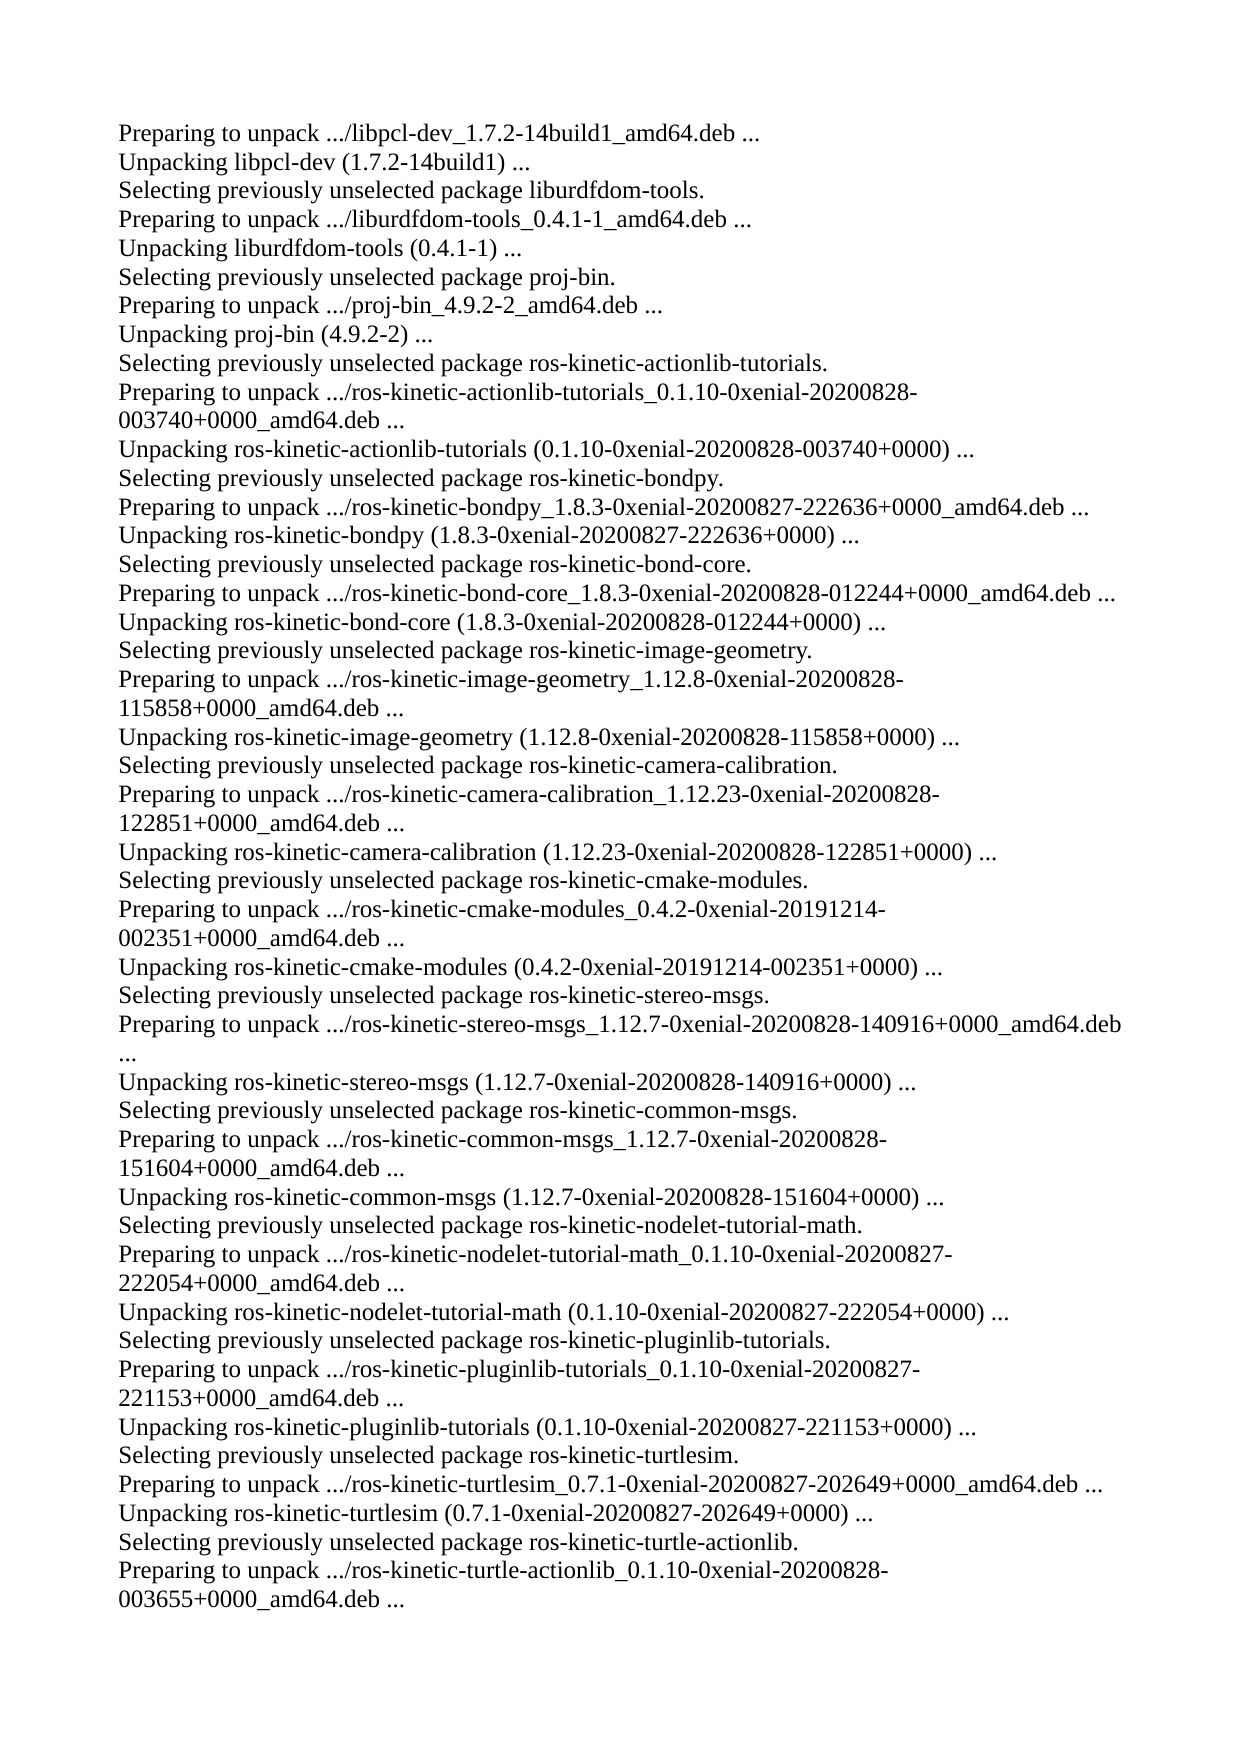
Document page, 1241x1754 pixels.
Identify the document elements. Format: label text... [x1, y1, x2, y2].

text Preparing to unpack .../ros-kinetic-actionlib-tutorials_0.1.10-0xenial-20200828-003740+0000_amd64.deb ... [118, 377, 1122, 434]
text Selecting previously unselected package ros-kinetic-cmake-modules. [118, 866, 1122, 894]
text Selecting previously unselected package ros-kinetic-actionlib-tutorials. [118, 348, 1122, 377]
text Unpacking ros-kinetic-actionlib-tutorials (0.1.10-0xenial-20200828-003740+0000) ... [118, 434, 1122, 463]
text Selecting previously unselected package ros-kinetic-common-msgs. [118, 1096, 1122, 1124]
text Preparing to unpack .../libpcl-dev_1.7.2-14build1_amd64.deb ... [118, 118, 1122, 147]
text Unpacking ros-kinetic-stereo-msgs (1.12.7-0xenial-20200828-140916+0000) ... [118, 1067, 1122, 1096]
text Unpacking ros-kinetic-nodelet-tutorial-math (0.1.10-0xenial-20200827-222054+0000) ... [118, 1297, 1122, 1326]
text Preparing to unpack .../ros-kinetic-common-msgs_1.12.7-0xenial-20200828-151604+0000_amd64.deb ... [118, 1124, 1122, 1182]
text Unpacking ros-kinetic-turtlesim (0.7.1-0xenial-20200827-202649+0000) ... [118, 1498, 1122, 1527]
text Unpacking ros-kinetic-common-msgs (1.12.7-0xenial-20200828-151604+0000) ... [118, 1182, 1122, 1211]
text Selecting previously unselected package ros-kinetic-image-geometry. [118, 636, 1122, 664]
text Unpacking ros-kinetic-camera-calibration (1.12.23-0xenial-20200828-122851+0000) ... [118, 837, 1122, 866]
text Selecting previously unselected package ros-kinetic-pluginlib-tutorials. [118, 1326, 1122, 1354]
text Selecting previously unselected package ros-kinetic-bond-core. [118, 549, 1122, 578]
text Preparing to unpack .../ros-kinetic-cmake-modules_0.4.2-0xenial-20191214-002351+0000_amd64.deb ... [118, 894, 1122, 952]
text Preparing to unpack .../ros-kinetic-camera-calibration_1.12.23-0xenial-20200828-122851+0000_amd64.deb ... [118, 779, 1122, 837]
text Unpacking ros-kinetic-pluginlib-tutorials (0.1.10-0xenial-20200827-221153+0000) ... [118, 1412, 1122, 1441]
text Unpacking libpcl-dev (1.7.2-14build1) ... [118, 147, 1122, 176]
text Selecting previously unselected package ros-kinetic-turtle-actionlib. [118, 1527, 1122, 1556]
text Preparing to unpack .../ros-kinetic-bond-core_1.8.3-0xenial-20200828-012244+0000_amd64.deb ... [118, 578, 1122, 607]
text Selecting previously unselected package liburdfdom-tools. [118, 176, 1122, 204]
text Unpacking ros-kinetic-bond-core (1.8.3-0xenial-20200828-012244+0000) ... [118, 607, 1122, 636]
text Unpacking ros-kinetic-image-geometry (1.12.8-0xenial-20200828-115858+0000) ... [118, 722, 1122, 751]
text Preparing to unpack .../ros-kinetic-nodelet-tutorial-math_0.1.10-0xenial-20200827-222054+0000_amd64.deb ... [118, 1239, 1122, 1297]
text Unpacking ros-kinetic-cmake-modules (0.4.2-0xenial-20191214-002351+0000) ... [118, 952, 1122, 981]
text Unpacking liburdfdom-tools (0.4.1-1) ... [118, 233, 1122, 262]
text Preparing to unpack .../ros-kinetic-bondpy_1.8.3-0xenial-20200827-222636+0000_amd64.deb ... [118, 492, 1122, 521]
text Preparing to unpack .../ros-kinetic-image-geometry_1.12.8-0xenial-20200828-115858+0000_amd64.deb ... [118, 664, 1122, 722]
text Preparing to unpack .../ros-kinetic-pluginlib-tutorials_0.1.10-0xenial-20200827-221153+0000_amd64.deb ... [118, 1354, 1122, 1412]
text Unpacking proj-bin (4.9.2-2) ... [118, 319, 1122, 348]
text Selecting previously unselected package proj-bin. [118, 262, 1122, 291]
text Preparing to unpack .../ros-kinetic-stereo-msgs_1.12.7-0xenial-20200828-140916+0000_amd64.deb ... [118, 1009, 1122, 1067]
text Preparing to unpack .../ros-kinetic-turtlesim_0.7.1-0xenial-20200827-202649+0000_amd64.deb ... [118, 1469, 1122, 1498]
text Preparing to unpack .../proj-bin_4.9.2-2_amd64.deb ... [118, 291, 1122, 319]
text Selecting previously unselected package ros-kinetic-nodelet-tutorial-math. [118, 1211, 1122, 1239]
text Selecting previously unselected package ros-kinetic-stereo-msgs. [118, 981, 1122, 1009]
text Selecting previously unselected package ros-kinetic-bondpy. [118, 463, 1122, 492]
text Preparing to unpack .../ros-kinetic-turtle-actionlib_0.1.10-0xenial-20200828-003655+0000_amd64.deb ... [118, 1556, 1122, 1613]
text Selecting previously unselected package ros-kinetic-camera-calibration. [118, 751, 1122, 779]
text Unpacking ros-kinetic-bondpy (1.8.3-0xenial-20200827-222636+0000) ... [118, 521, 1122, 549]
text Selecting previously unselected package ros-kinetic-turtlesim. [118, 1441, 1122, 1469]
text Preparing to unpack .../liburdfdom-tools_0.4.1-1_amd64.deb ... [118, 204, 1122, 233]
